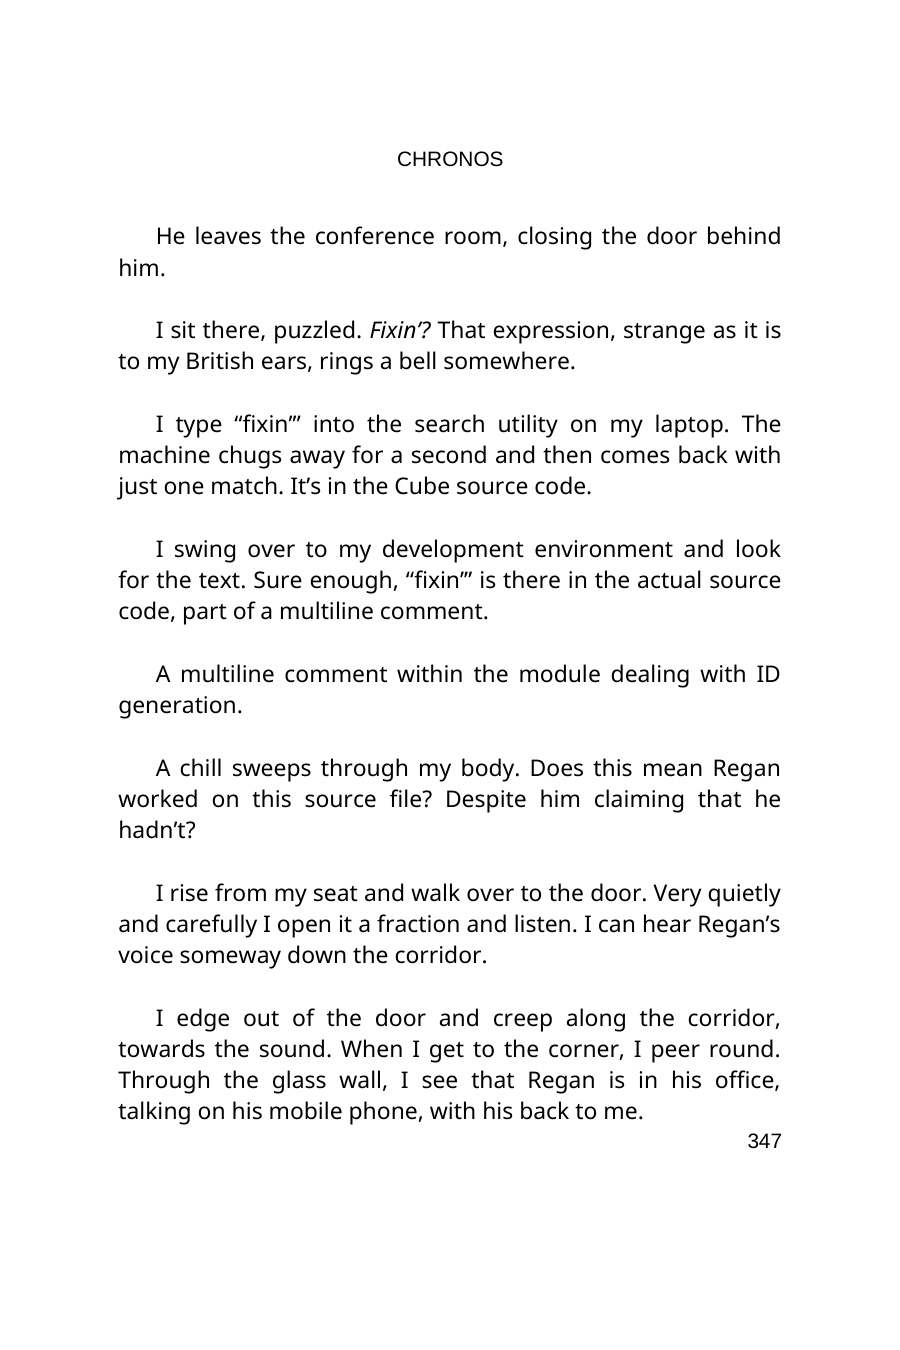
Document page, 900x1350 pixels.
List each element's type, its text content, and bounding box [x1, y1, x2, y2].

text I edge out of the door and creep along the corridor, towards the sound. When I get to the corner, I peer round. Through the glass wall, I see that Regan is in his office, talking on his mobile phone, with his back to me. [118, 1001, 782, 1126]
text A multiline comment within the module dealing with ID generation. [118, 658, 782, 720]
text I type “fixin’” into the search utility on my laptop. The machine chugs away for a second and then comes back with just one match. It’s in the Cube source code. [118, 408, 782, 501]
text A chill sweeps through my body. Does this mean Regan worked on this source file? Despite him claiming that he hadn’t? [118, 751, 782, 845]
text He leaves the conference room, closing the door behind him. [118, 220, 782, 283]
text I swing over to my development environment and look for the text. Sure enough, “fixin’” is there in the actual source code, part of a multiline comment. [118, 533, 782, 626]
text I sit there, puzzled. Fixin’? That expression, strange as it is to my British ears, rings a bell somewhere. [118, 314, 782, 376]
text I rise from my seat and walk over to the door. Very quietly and carefully I open it a fraction and listen. I can hear Regan’s voice someway down the corridor. [118, 876, 782, 970]
